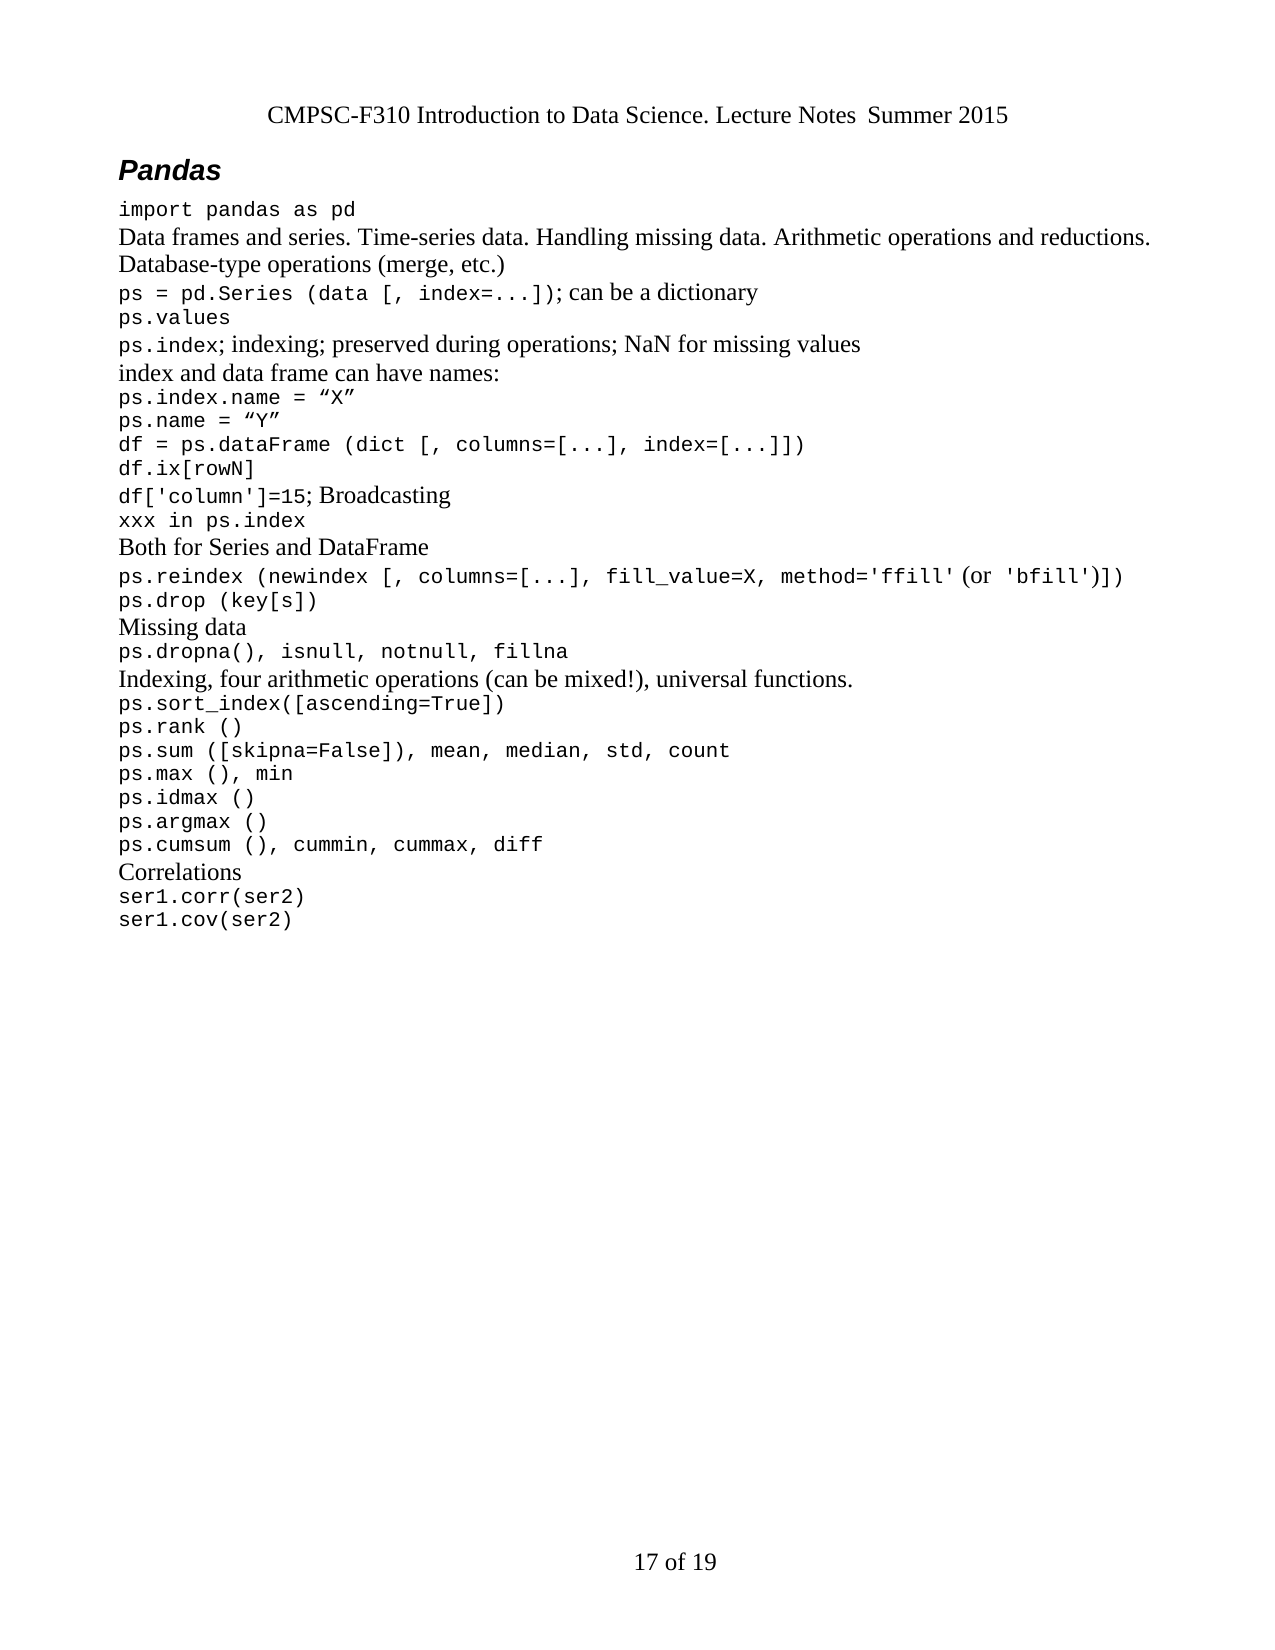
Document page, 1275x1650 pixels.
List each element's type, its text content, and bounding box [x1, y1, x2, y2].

text ps.sort_index([ascending=True]) [118, 692, 1157, 716]
text df['column']=15; Broadcasting [118, 481, 1157, 510]
text ps = pd.Series (data [, index=...]); can be a dictionary [118, 278, 1157, 307]
text ps.argmax () [118, 811, 1157, 834]
text ps.index.name = “X” [118, 387, 1157, 410]
text ser1.corr(ser2) [118, 886, 1157, 909]
text ser1.cov(ser2) [118, 909, 1157, 933]
text ps.sum ([skipna=False]), mean, median, std, count [118, 740, 1157, 763]
text ps.rank () [118, 716, 1157, 740]
text ps.dropna(), isnull, notnull, fillna [118, 641, 1157, 665]
text ps.name = “Y” [118, 410, 1157, 434]
text ps.max (), min [118, 763, 1157, 787]
text ps.index; indexing; preserved during operations; NaN for missing values [118, 331, 1157, 359]
text Missing data [118, 613, 1157, 641]
text ps.drop (key[s]) [118, 590, 1157, 613]
text Indexing, four arithmetic operations (can be mixed!), universal functions. [118, 665, 1157, 692]
text df.ix[rowN] [118, 458, 1157, 481]
text df = ps.dataFrame (dict [, columns=[...], index=[...]]) [118, 434, 1157, 458]
text ps.cumsum (), cummin, cummax, diff [118, 834, 1157, 858]
text import pandas as pd [118, 199, 1157, 223]
text index and data frame can have names: [118, 359, 1157, 387]
text ps.idmax () [118, 787, 1157, 811]
text ps.reindex (newindex [, columns=[...], fill_value=X, method='ffill' (or 'bfill')]) [118, 561, 1157, 590]
text Data frames and series. Time-series data. Handling missing data. Arithmetic operations and reductions. Database-type operations (merge, etc.) [118, 223, 1157, 278]
text Both for Series and DataFrame [118, 533, 1157, 561]
text Correlations [118, 858, 1157, 886]
text xxx in ps.index [118, 510, 1157, 533]
text ps.values [118, 307, 1157, 331]
subtitle Pandas [118, 154, 1157, 187]
